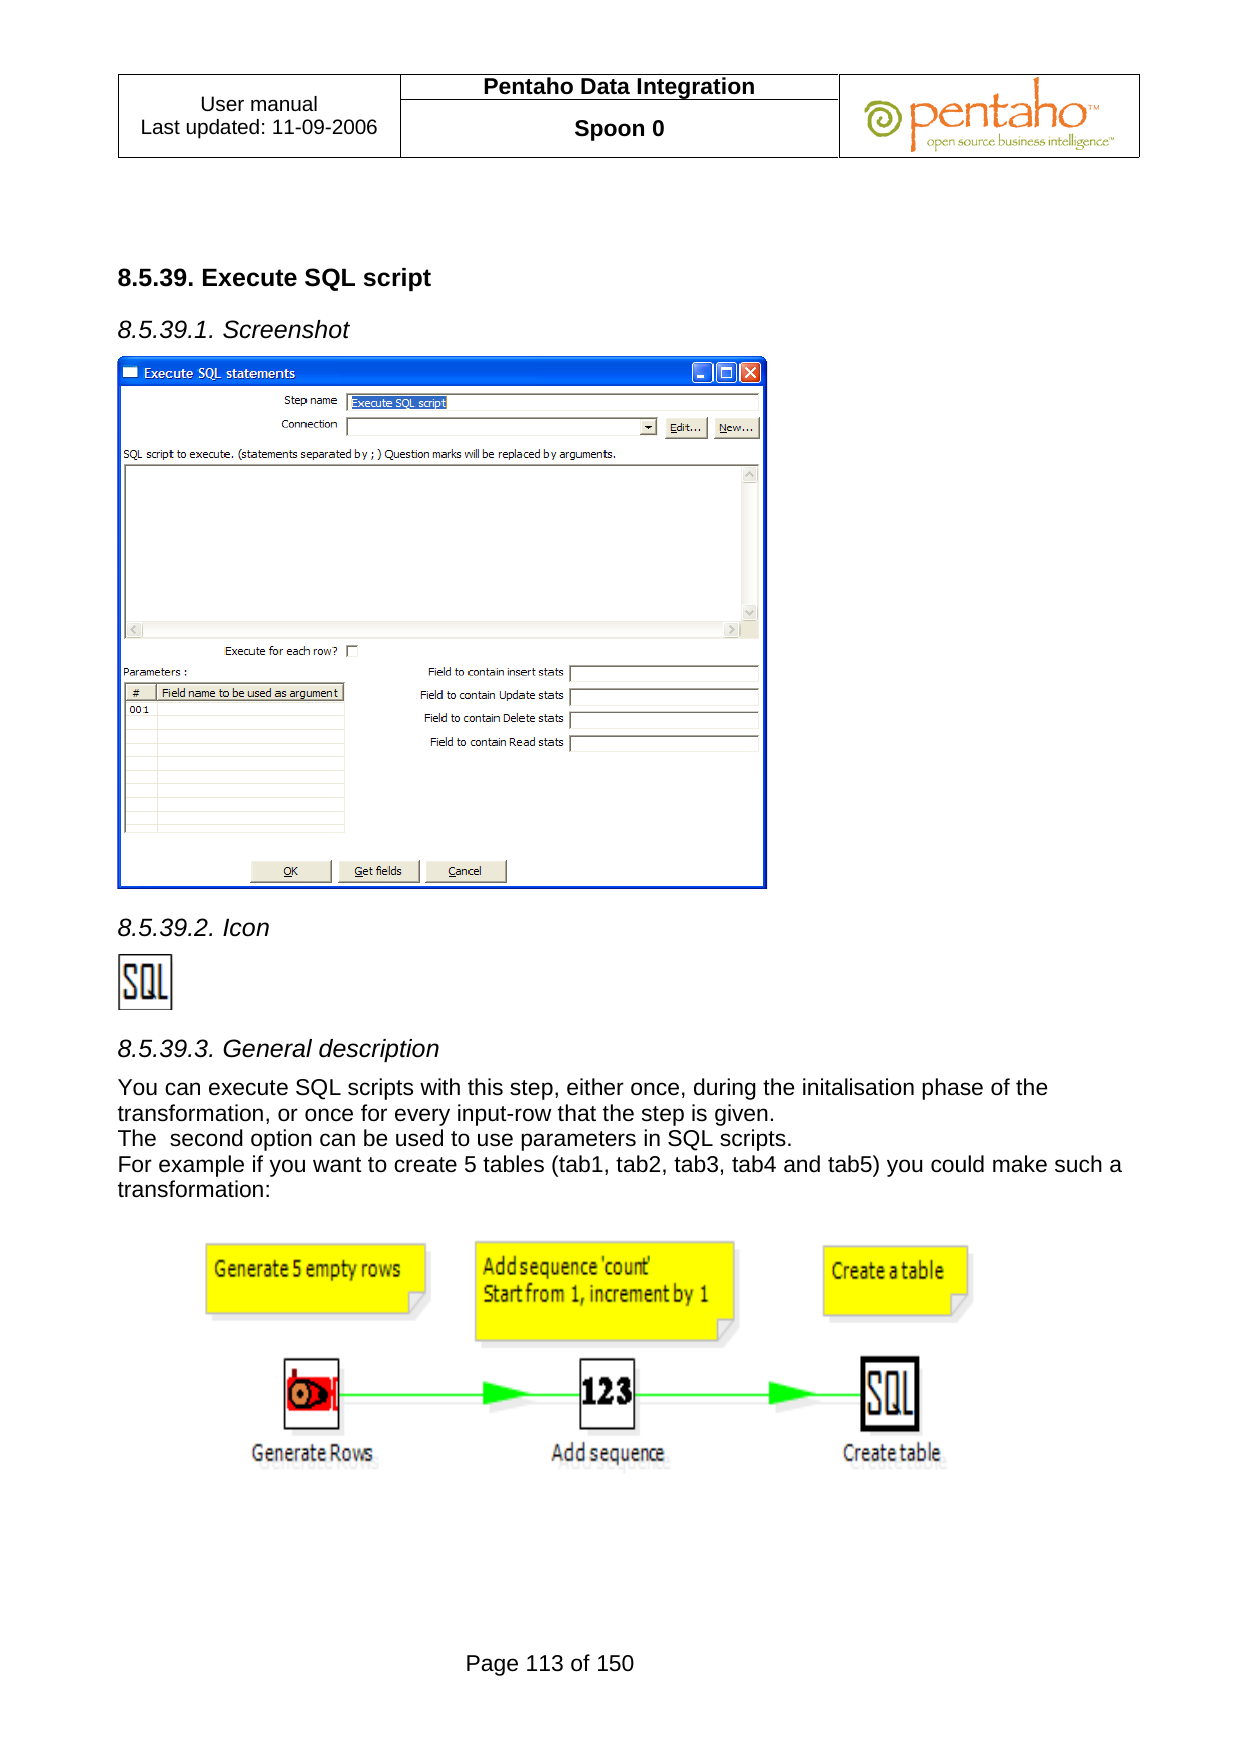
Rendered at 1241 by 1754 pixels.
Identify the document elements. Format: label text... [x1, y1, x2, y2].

subtitle Execute SQL script [117, 263, 1137, 291]
subtitle General description [117, 1034, 1137, 1062]
picture [117, 356, 768, 889]
text For example if you want to create 5 tables (tab1, tab2, tab3, tab4 and tab5) you could make such a transformation: [117, 1151, 1137, 1202]
text The second option can be used to use parameters in SQL scripts. [117, 1126, 1137, 1151]
subtitle Icon [117, 914, 1137, 942]
text You can execute SQL scripts with this step, either once, during the initalisation phase of the transformation, or once for every input-row that the step is given. [117, 1075, 1137, 1126]
subtitle Screenshot [117, 316, 1137, 344]
